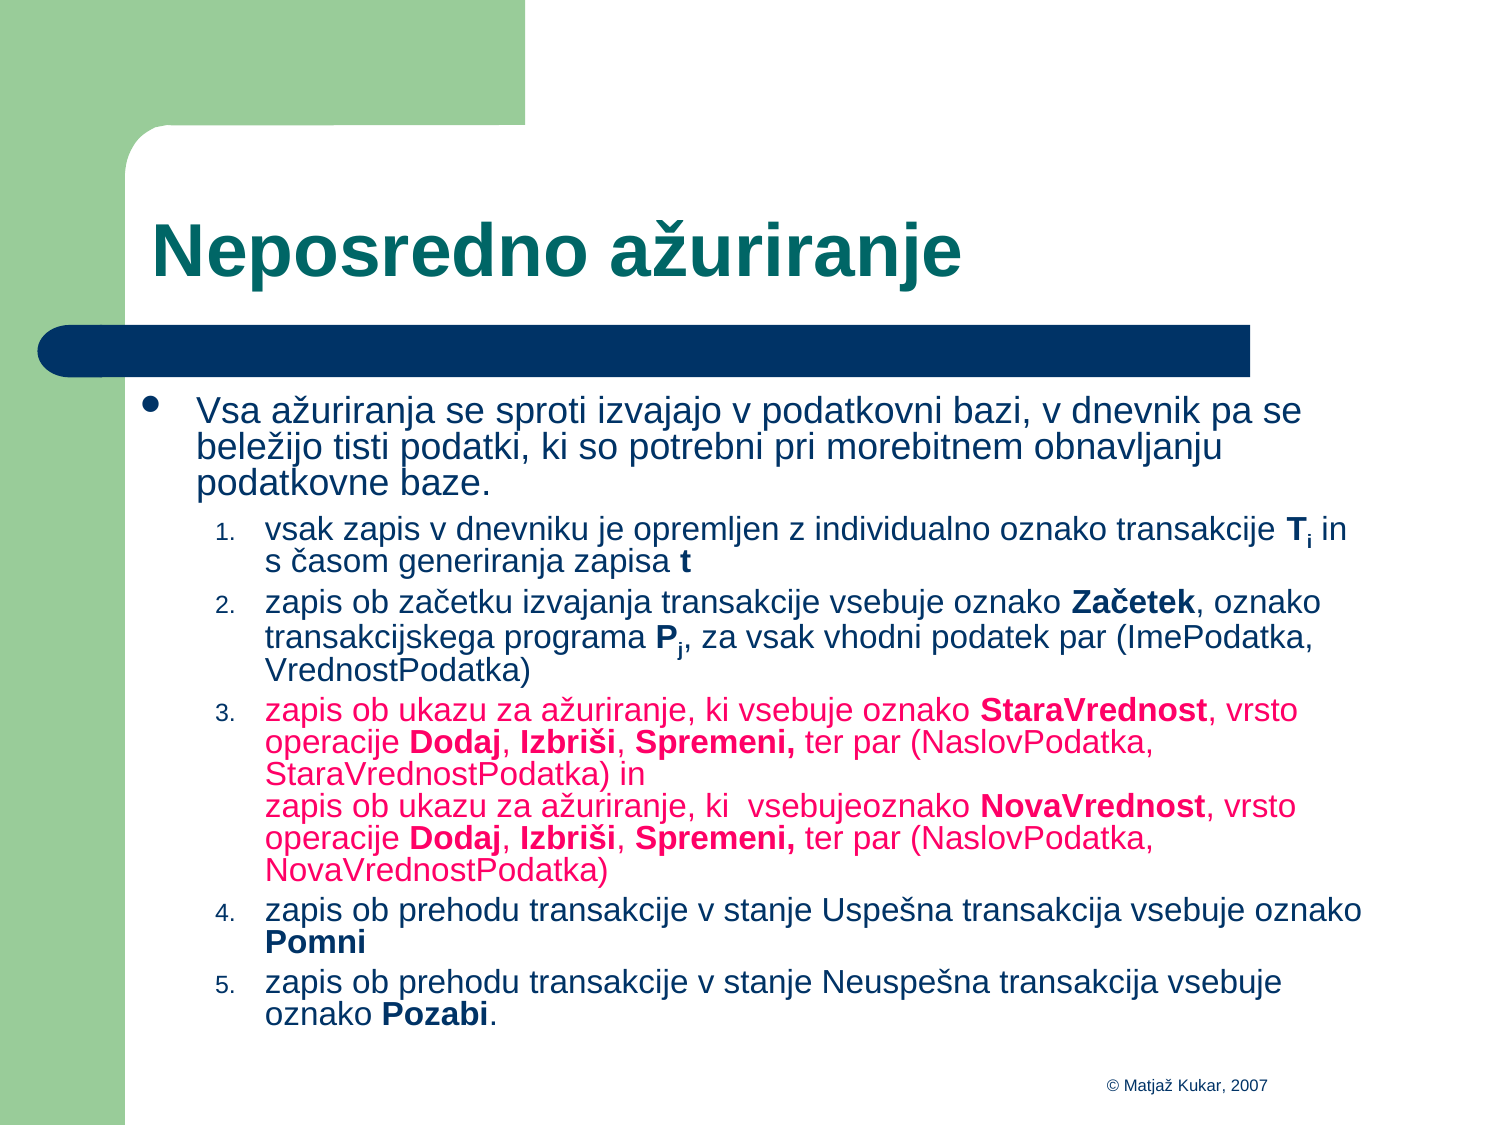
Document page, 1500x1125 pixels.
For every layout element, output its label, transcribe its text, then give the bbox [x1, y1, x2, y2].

text_box © Matjaž Kukar, 2007 [949, 1025, 1426, 1103]
title Neposredno ažuriranje [136, 136, 1414, 301]
list Vsa ažuriranja se sproti izvajajo v podatkovni bazi, v dnevnik pa se beležijo tisti podatki, ki so potrebni pri morebitnem obnavljanju podatkovne baze. vsak zapis v dnevniku je opremljen z individualno oznako transakcije Ti in s časom generiranja zapisa t zapis ob začetku izvajanja transakcije vsebuje oznako Začetek, oznako transakcijskega programa Pj, za vsak vhodni podatek par (ImePodatka, VrednostPodatka) zapis ob ukazu za ažuriranje, ki vsebuje oznako StaraVrednost, vrsto operacije Dodaj, Izbriši, Spremeni, ter par (NaslovPodatka, StaraVrednostPodatka) in zapis ob ukazu za ažuriranje, ki vsebujeoznako NovaVrednost, vrsto operacije Dodaj, Izbriši, Spremeni, ter par (NaslovPodatka, NovaVrednostPodatka) zapis ob prehodu transakcije v stanje Uspešna transakcija vsebuje oznako Pomni zapis ob prehodu transakcije v stanje Neuspešna transakcija vsebuje oznako Pozabi. [124, 387, 1387, 1040]
